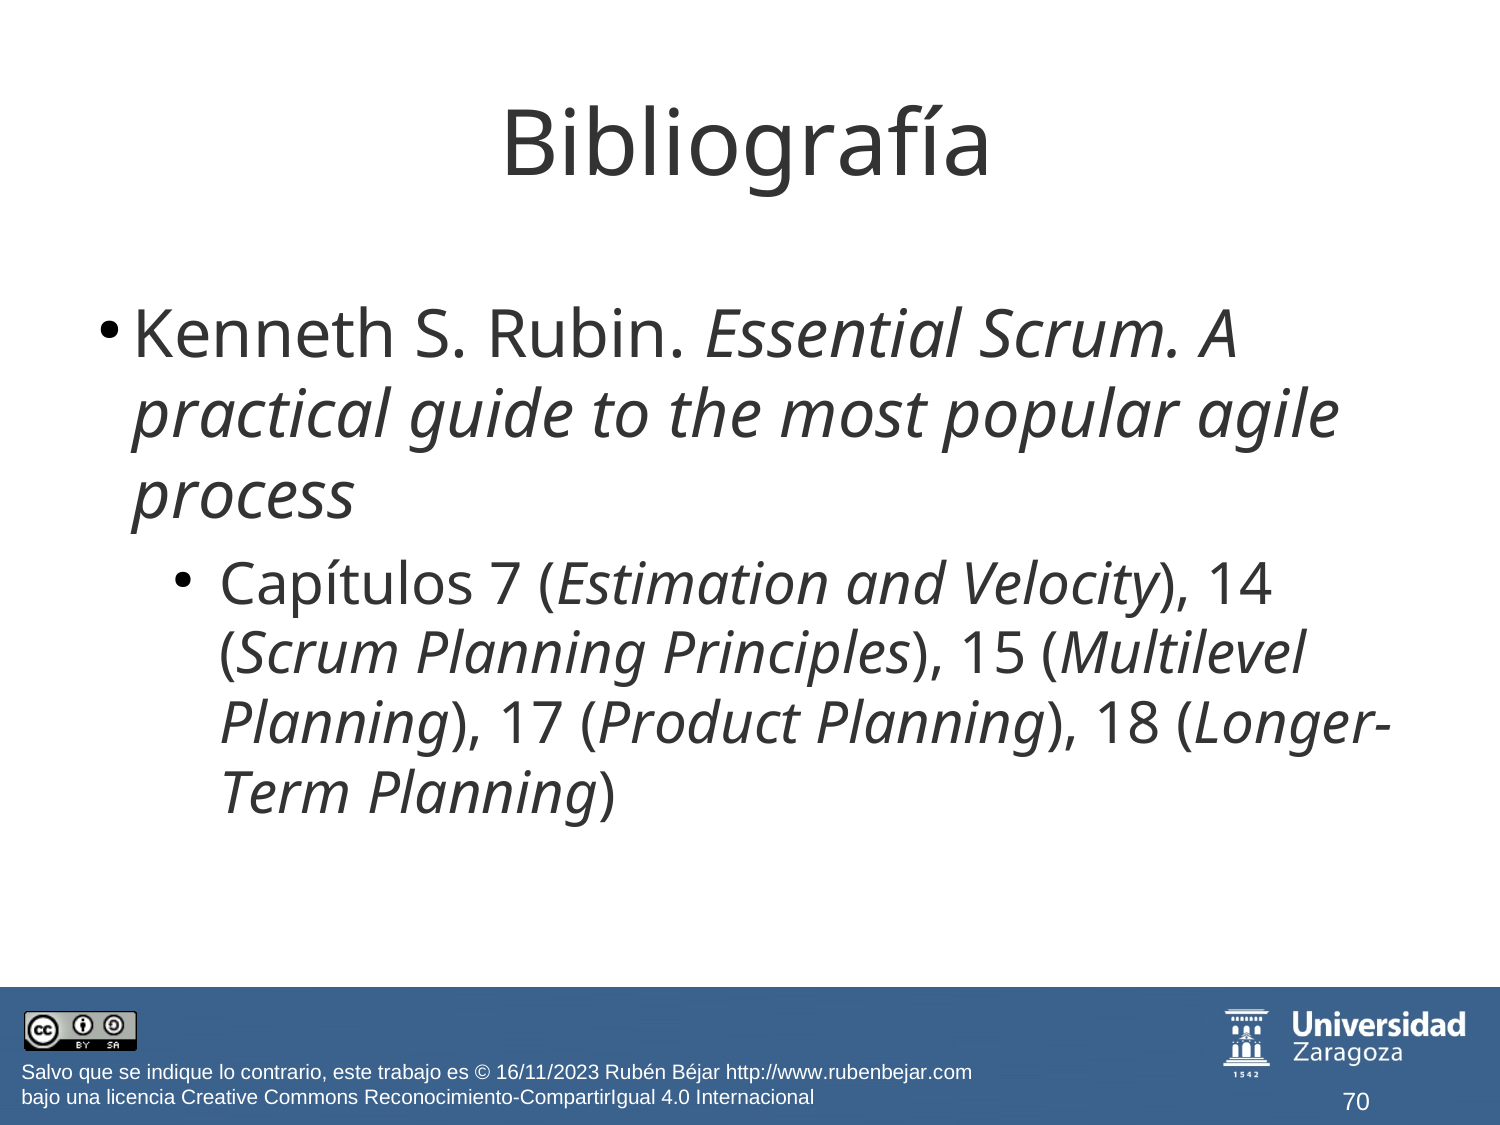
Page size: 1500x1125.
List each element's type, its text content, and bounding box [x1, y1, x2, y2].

picture [0, 987, 1500, 1125]
list Kenneth S. Rubin. Essential Scrum. A practical guide to the most popular agile process Capítulos 7 (Estimation and Velocity), 14 (Scrum Planning Principles), 15 (Multilevel Planning), 17 (Product Planning), 18 (Longer-Term Planning) [82, 283, 1418, 957]
title Bibliografía [74, 21, 1420, 257]
